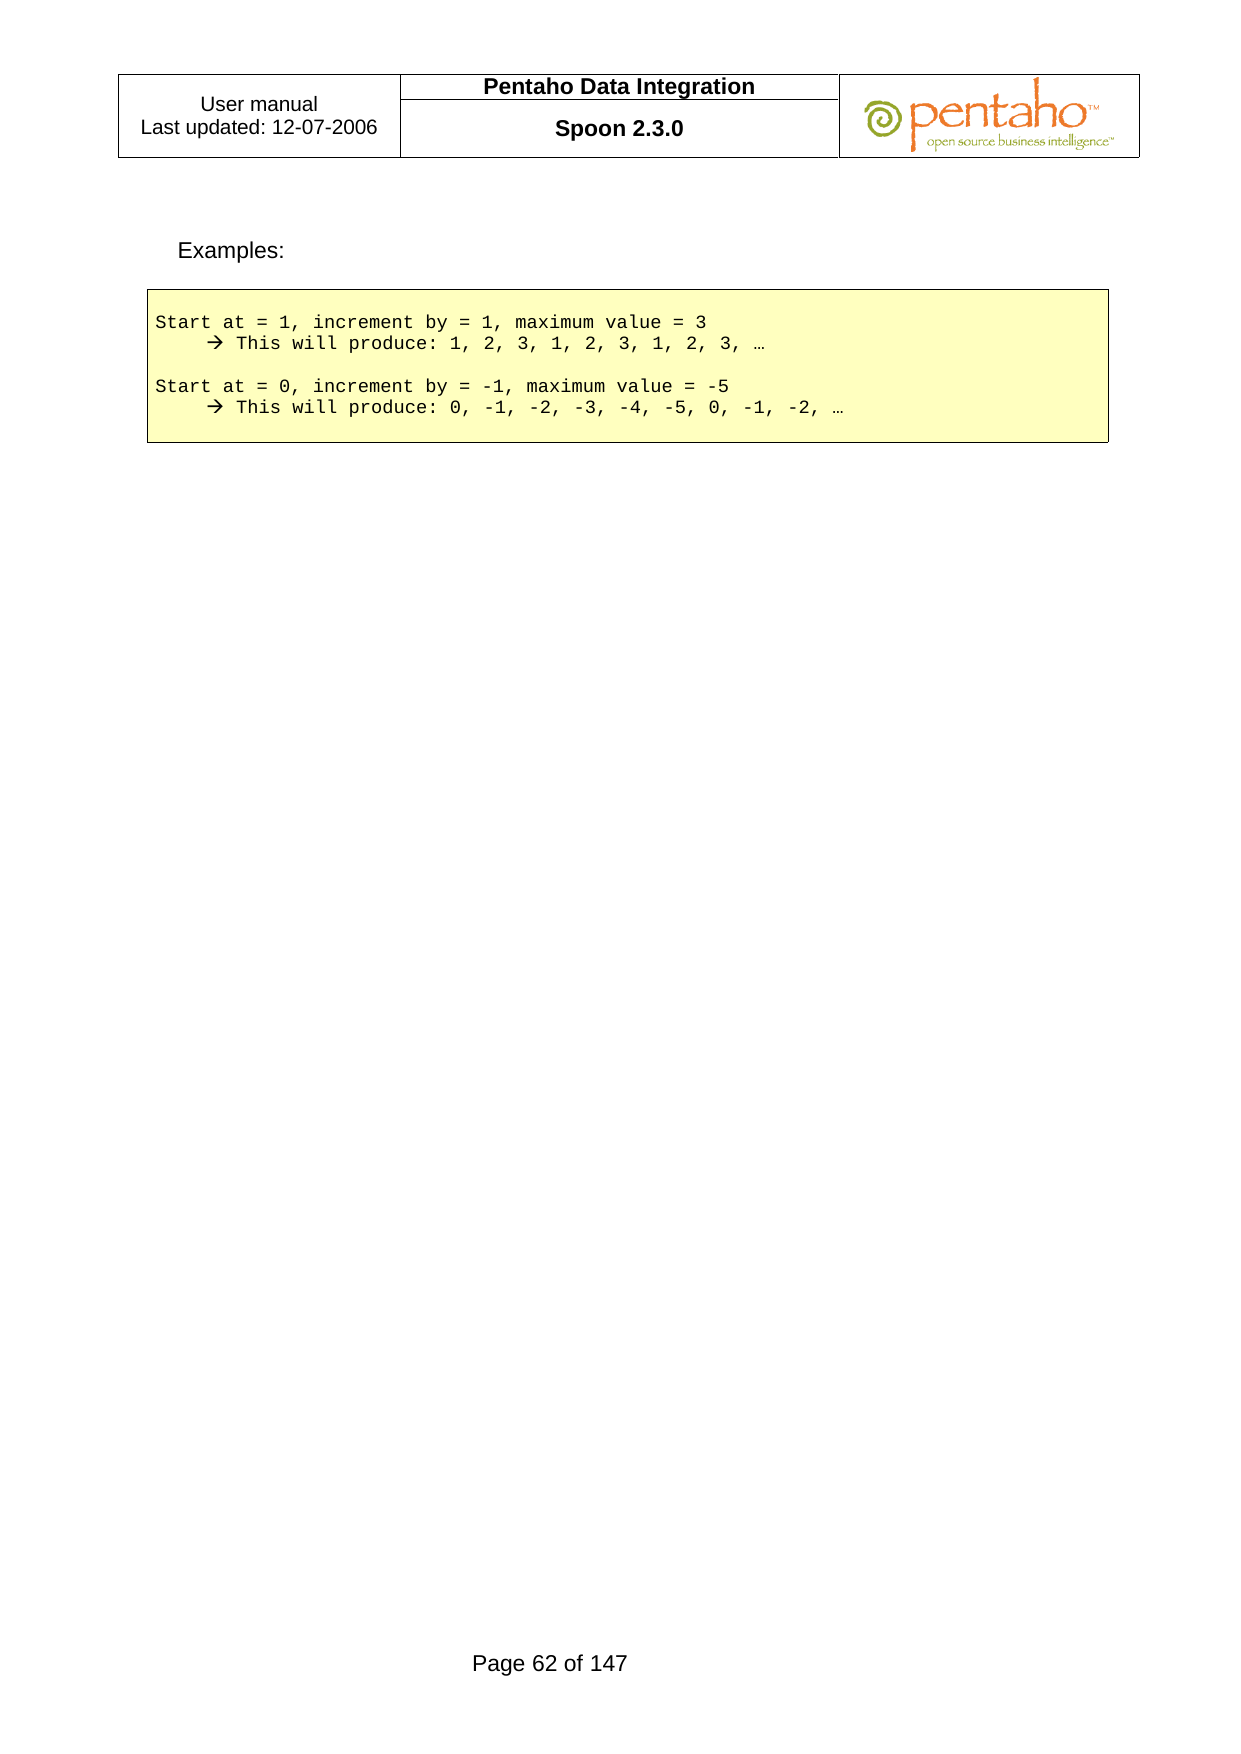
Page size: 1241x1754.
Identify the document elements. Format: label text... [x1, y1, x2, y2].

text Start at = 0, increment by = -1, maximum value = -5 [148, 374, 1108, 396]
text Start at = 1, increment by = 1, maximum value = 3 [148, 311, 1108, 332]
text Examples: [177, 238, 1137, 264]
text  This will produce: 1, 2, 3, 1, 2, 3, 1, 2, 3, … [148, 332, 1108, 353]
text  This will produce: 0, -1, -2, -3, -4, -5, 0, -1, -2, … [148, 396, 1108, 417]
